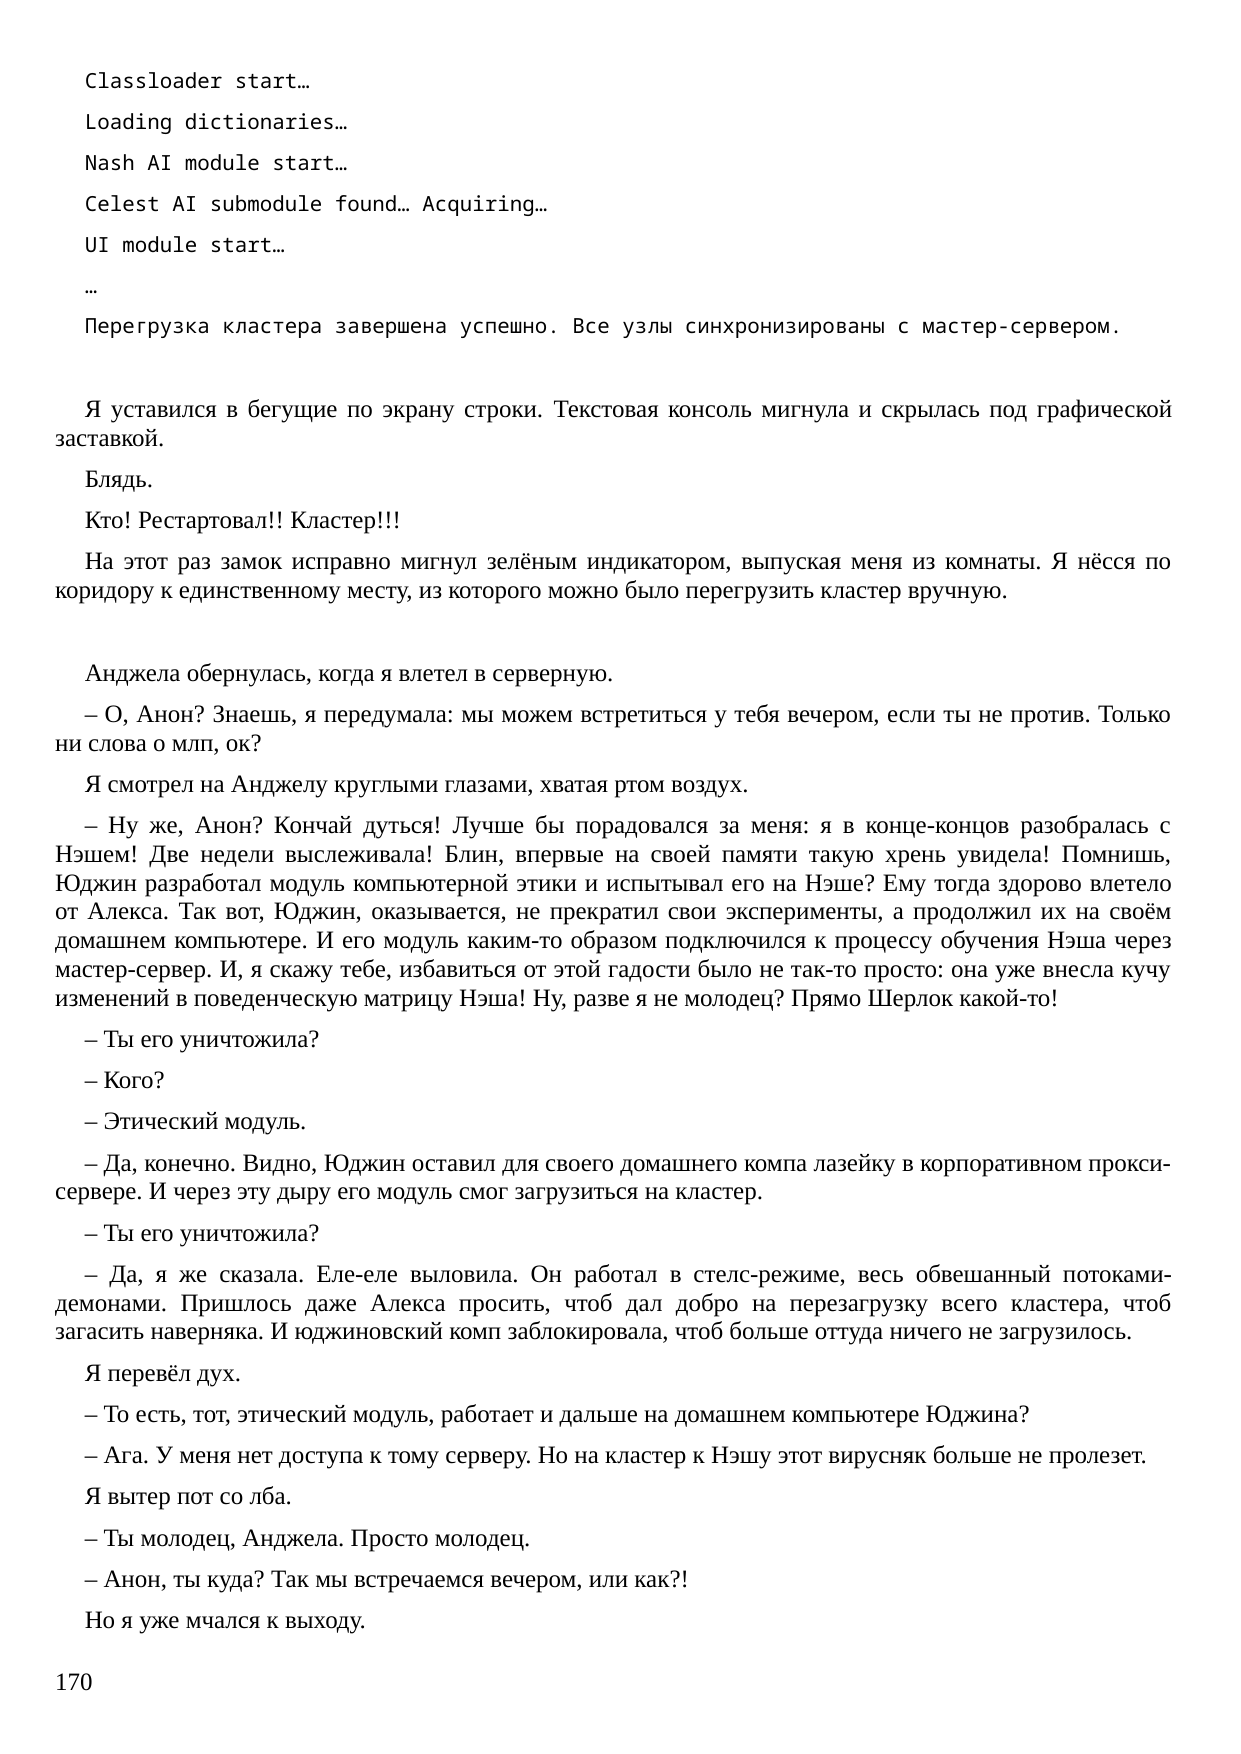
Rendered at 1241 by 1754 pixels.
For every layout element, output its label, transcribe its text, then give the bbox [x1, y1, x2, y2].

text … [55, 271, 1173, 299]
text – Ты его уничтожила? [55, 1218, 1173, 1246]
text – Ну же, Анон? Кончай дуться! Лучше бы порадовался за меня: я в конце-концов разобралась с Нэшем! Две недели выслеживала! Блин, впервые на своей памяти такую хрень увидела! Помнишь, Юджин разработал модуль компьютерной этики и испытывал его на Нэше? Ему тогда здорово влетело от Алекса. Так вот, Юджин, оказывается, не прекратил свои эксперименты, а продолжил их на своём домашнем компьютере. И его модуль каким-то образом подключился к процессу обучения Нэша через мастер-сервер. И, я скажу тебе, избавиться от этой гадости было не так-то просто: она уже внесла кучу изменений в поведенческую матрицу Нэша! Ну, разве я не молодец? Прямо Шерлок какой-то! [55, 810, 1173, 1011]
text Nash AI module start… [55, 148, 1173, 176]
text Celest AI submodule found… Acquiring… [55, 189, 1173, 217]
text – Ты молодец, Анджела. Просто молодец. [55, 1523, 1173, 1551]
text Перегрузка кластера завершена успешно. Все узлы синхронизированы с мастер-сервером. [55, 312, 1173, 340]
text Кто! Рестартовал!! Кластер!!! [55, 505, 1173, 534]
text Но я уже мчался к выходу. [55, 1605, 1173, 1634]
text – То есть, тот, этический модуль, работает и дальше на домашнем компьютере Юджина? [55, 1399, 1173, 1428]
text – Ага. У меня нет доступа к тому серверу. Но на кластер к Нэшу этот вирусняк больше не пролезет. [55, 1440, 1173, 1469]
text – Кого? [55, 1065, 1173, 1094]
text Я уставился в бегущие по экрану строки. Текстовая консоль мигнула и скрылась под графической заставкой. [55, 394, 1173, 451]
text Я перевёл дух. [55, 1358, 1173, 1386]
text – Анон, ты куда? Так мы встречаемся вечером, или как?! [55, 1564, 1173, 1593]
text – Да, конечно. Видно, Юджин оставил для своего домашнего компа лазейку в корпоративном прокси-сервере. И через эту дыру его модуль смог загрузиться на кластер. [55, 1148, 1173, 1205]
text – Ты его уничтожила? [55, 1024, 1173, 1053]
text Classloader start… [55, 66, 1173, 94]
text Loading dictionaries… [55, 107, 1173, 135]
text Я смотрел на Анджелу круглыми глазами, хватая ртом воздух. [55, 769, 1173, 798]
text Я вытер пот со лба. [55, 1481, 1173, 1510]
text – Да, я же сказала. Еле-еле выловила. Он работал в стелс-режиме, весь обвешанный потоками-демонами. Пришлось даже Алекса просить, чтоб дал добро на перезагрузку всего кластера, чтоб загасить наверняка. И юджиновский комп заблокировала, чтоб больше оттуда ничего не загрузилось. [55, 1259, 1173, 1345]
text – Этический модуль. [55, 1106, 1173, 1135]
text Анджела обернулась, когда я влетел в серверную. [55, 658, 1173, 686]
text На этот раз замок исправно мигнул зелёным индикатором, выпуская меня из комнаты. Я нёсся по коридору к единственному месту, из которого можно было перегрузить кластер вручную. [55, 546, 1173, 604]
text – О, Анон? Знаешь, я передумала: мы можем встретиться у тебя вечером, если ты не против. Только ни слова о млп, ок? [55, 699, 1173, 756]
text UI module start… [55, 230, 1173, 258]
text Блядь. [55, 464, 1173, 493]
